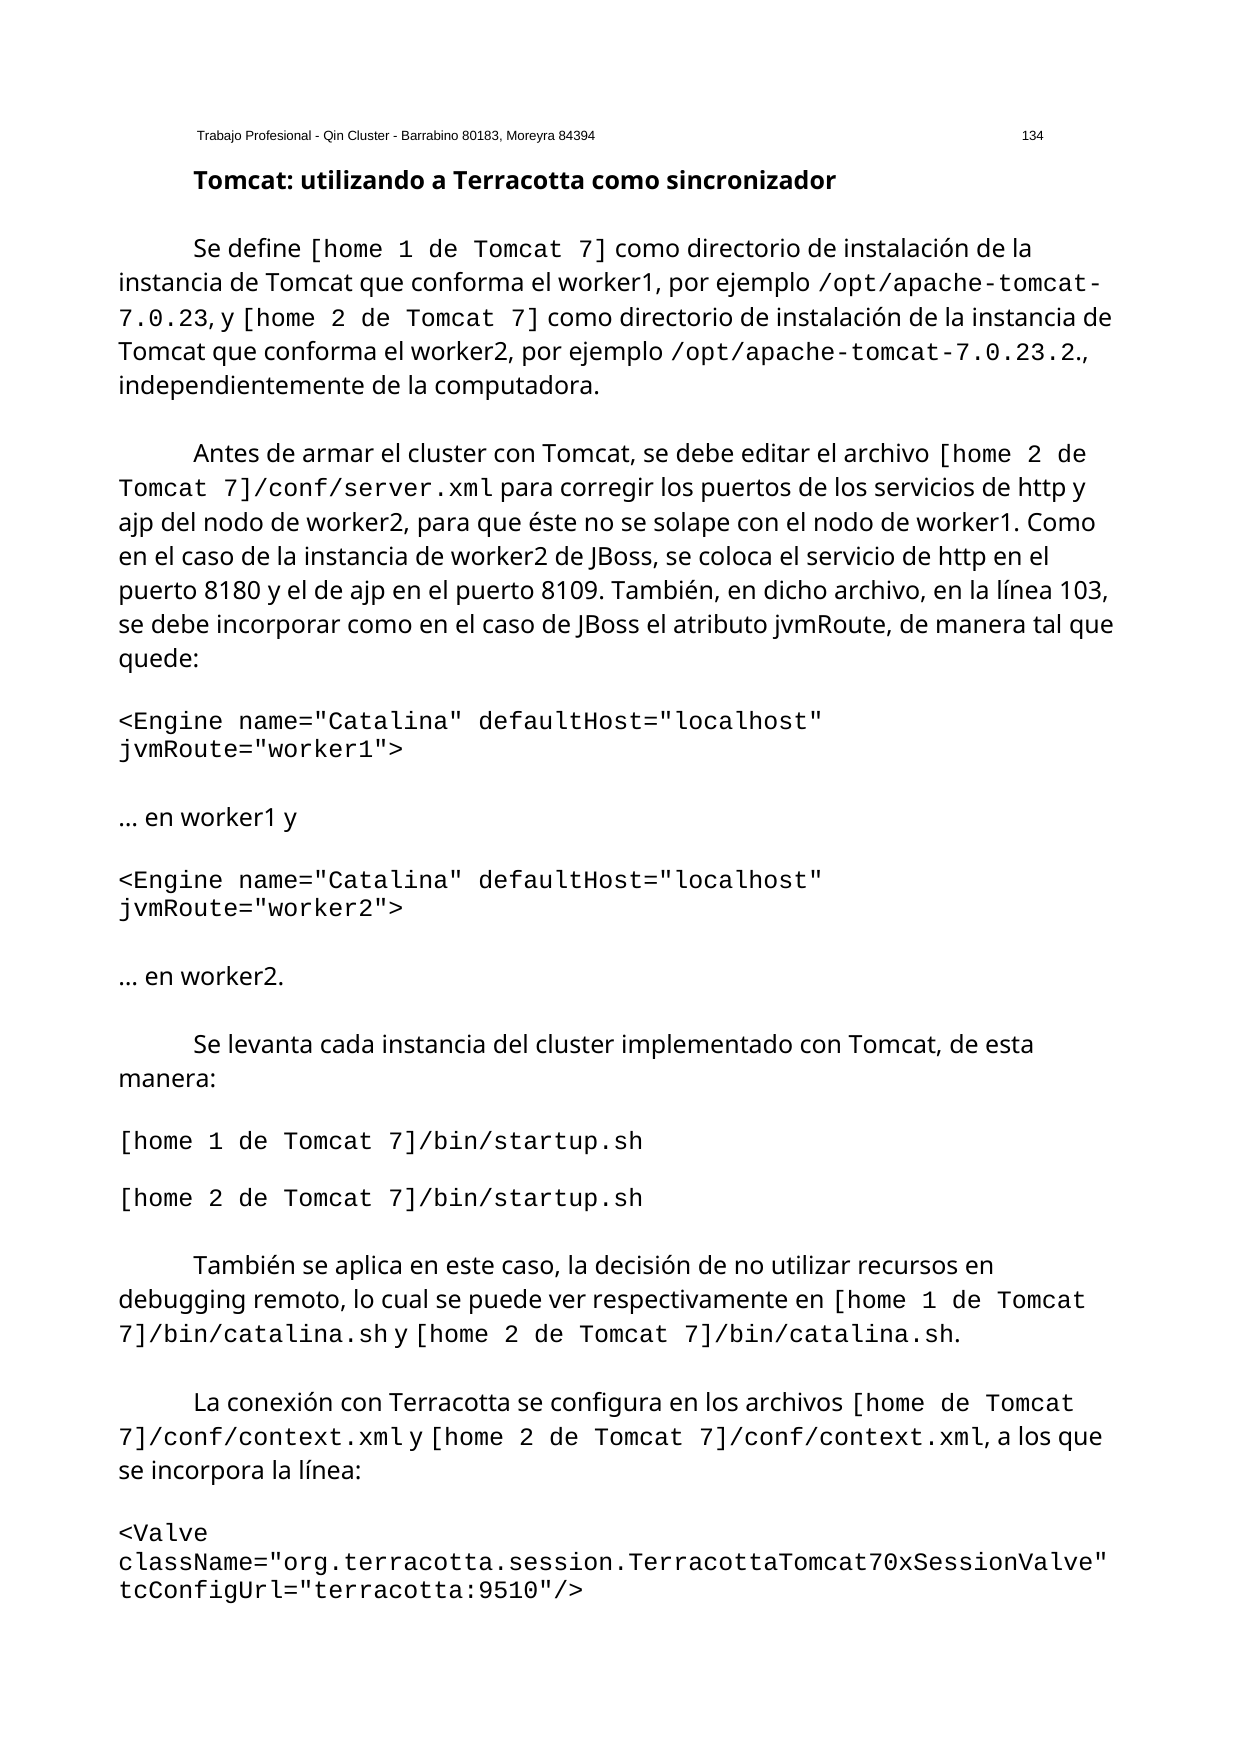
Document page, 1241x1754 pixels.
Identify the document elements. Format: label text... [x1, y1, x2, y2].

text <Valve className="org.terracotta.session.TerracottaTomcat70xSessionValve" tcConfigUrl="terracotta:9510"/> [118, 1521, 1122, 1606]
text … en worker2. [118, 958, 1122, 992]
text Se levanta cada instancia del cluster implementado con Tomcat, de esta manera: [118, 1026, 1122, 1094]
text … en worker1 y [118, 799, 1122, 833]
text Se define [home 1 de Tomcat 7] como directorio de instalación de la instancia de Tomcat que conforma el worker1, por ejemplo /opt/apache-tomcat-7.0.23, y [home 2 de Tomcat 7] como directorio de instalación de la instancia de Tomcat que conforma el worker2, por ejemplo /opt/apache-tomcat-7.0.23.2., independientemente de la computadora. [118, 231, 1122, 402]
text [home 1 de Tomcat 7]/bin/startup.sh [118, 1129, 1122, 1157]
text [home 2 de Tomcat 7]/bin/startup.sh [118, 1185, 1122, 1214]
text Tomcat: utilizando a Terracotta como sincronizador [118, 162, 1122, 197]
text También se aplica en este caso, la decisión de no utilizar recursos en debugging remoto, lo cual se puede ver respectivamente en [home 1 de Tomcat 7]/bin/catalina.sh y [home 2 de Tomcat 7]/bin/catalina.sh. [118, 1248, 1122, 1350]
text Antes de armar el cluster con Tomcat, se debe editar el archivo [home 2 de Tomcat 7]/conf/server.xml para corregir los puertos de los servicios de http y ajp del nodo de worker2, para que éste no se solape con el nodo de worker1. Como en el caso de la instancia de worker2 de JBoss, se coloca el servicio de http en el puerto 8180 y el de ajp en el puerto 8109. También, en dicho archivo, en la línea 103, se debe incorporar como en el caso de JBoss el atributo jvmRoute, de manera tal que quede: [118, 436, 1122, 675]
text La conexión con Terracotta se configura en los archivos [home de Tomcat 7]/conf/context.xml y [home 2 de Tomcat 7]/conf/context.xml, a los que se incorpora la línea: [118, 1384, 1122, 1487]
text <Engine name="Catalina" defaultHost="localhost" jvmRoute="worker2"> [118, 868, 1122, 924]
text <Engine name="Catalina" defaultHost="localhost" jvmRoute="worker1"> [118, 709, 1122, 765]
